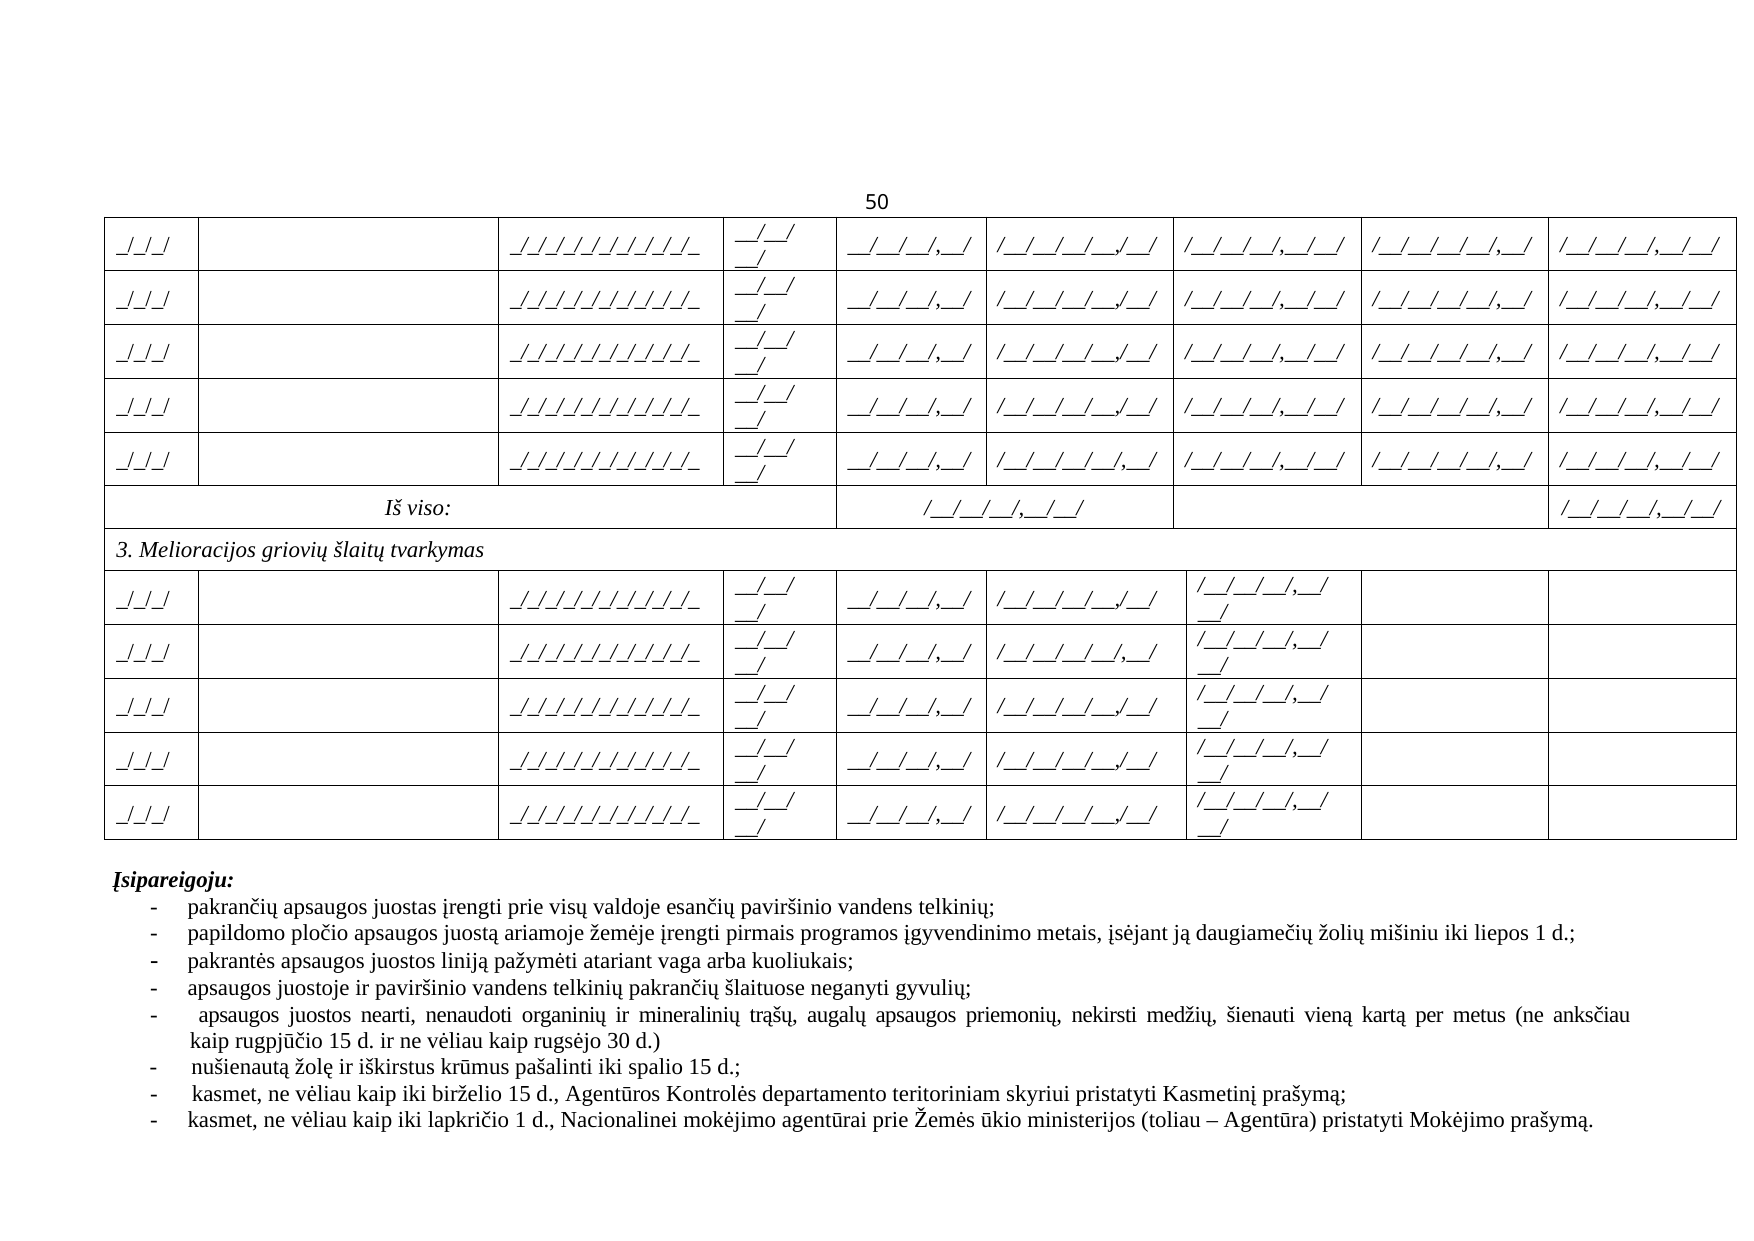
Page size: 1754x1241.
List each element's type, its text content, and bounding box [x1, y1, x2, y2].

table_cell __/__/__/ [724, 433, 836, 485]
table_cell [1549, 571, 1736, 624]
table_cell [199, 433, 498, 485]
table_cell /__/__/__/__,/__/ [987, 325, 1173, 378]
table_cell /__/__/__/,__/__/ [1174, 271, 1361, 324]
table_cell [1549, 786, 1736, 839]
list pakrantės apsaugos juostos liniją pažymėti atariant vaga arba kuoliukais; [150, 946, 1642, 974]
table_cell __/__/__/,__/ [837, 786, 986, 839]
table_cell /__/__/__/,__/__/ [1174, 218, 1361, 270]
table_cell __/__/__/,__/ [837, 625, 986, 678]
table_cell [1549, 625, 1736, 678]
text - kasmet, ne vėliau kaip iki birželio 15 d., Agentūros Kontrolės departamento teritoriniam skyriui pristatyti Kasmetinį prašymą; [112, 1080, 1642, 1106]
table_cell __/__/__/ [724, 271, 836, 324]
table_cell /__/__/__/__,/__/ [987, 271, 1173, 324]
table_cell __/__/__/ [724, 625, 836, 678]
table_cell 3. Melioracijos griovių šlaitų tvarkymas [105, 529, 1736, 570]
table_cell Iš viso: [105, 486, 836, 528]
table_cell _/_/_/ [105, 733, 198, 785]
table_cell /__/__/__/__/,__/ [1362, 379, 1548, 432]
table_cell [199, 786, 498, 839]
table_cell __/__/__/,__/ [837, 733, 986, 785]
table_cell /__/__/__/,__/__/ [1549, 486, 1736, 528]
table_cell /__/__/__/__/,__/ [1362, 325, 1548, 378]
table_cell [1362, 733, 1548, 785]
list kasmet, ne vėliau kaip iki lapkričio 1 d., Nacionalinei mokėjimo agentūrai prie Žemės ūkio ministerijos (toliau – Agentūra) pristatyti Mokėjimo prašymą. [150, 1106, 1642, 1132]
table_cell /__/__/__/,__/__/ [1174, 379, 1361, 432]
table_cell _/_/_/ [105, 571, 198, 624]
table_cell /__/__/__/__/,__/ [987, 433, 1173, 485]
table_cell /__/__/__/__/,__/ [1362, 433, 1548, 485]
table_cell /__/__/__/__/,__/ [1362, 271, 1548, 324]
table_cell [1549, 733, 1736, 785]
table_cell /__/__/__/,__/__/ [1174, 325, 1361, 378]
table_cell /__/__/__/,__/__/ [1187, 571, 1361, 624]
text - nušienautą žolę ir iškirstus krūmus pašalinti iki spalio 15 d.; [112, 1053, 1642, 1080]
table_cell /__/__/__/__,/__/ [987, 379, 1173, 432]
text - apsaugos juostos nearti, nenaudoti organinių ir mineralinių trąšų, augalų apsaugos priemonių, nekirsti medžių, šienauti vieną kartą per metus (ne anksčiau kaip rugpjūčio 15 d. ir ne vėliau kaip rugsėjo 30 d.) [150, 1001, 1642, 1053]
table_cell _/_/_/_/_/_/_/_/_/_/_ [499, 379, 723, 432]
table_cell [1362, 625, 1548, 678]
table_cell [1362, 786, 1548, 839]
table_cell __/__/__/,__/ [837, 433, 986, 485]
table_cell /__/__/__/,__/__/ [1549, 218, 1736, 270]
table_cell _/_/_/ [105, 433, 198, 485]
table_cell __/__/__/ [724, 786, 836, 839]
table_cell /__/__/__/__,/__/ [987, 733, 1186, 785]
table_cell /__/__/__/,__/__/ [1549, 379, 1736, 432]
table_cell _/_/_/_/_/_/_/_/_/_/_ [499, 271, 723, 324]
table_cell [199, 571, 498, 624]
table_cell _/_/_/_/_/_/_/_/_/_/_ [499, 571, 723, 624]
table_cell [1174, 486, 1548, 528]
table_cell _/_/_/ [105, 218, 198, 270]
list papildomo pločio apsaugos juostą ariamoje žemėje įrengti pirmais programos įgyvendinimo metais, įsėjant ją daugiamečių žolių mišiniu iki liepos 1 d.; [150, 919, 1642, 946]
table_cell /__/__/__/,__/__/ [1549, 433, 1736, 485]
text Įsipareigoju: [112, 867, 1642, 893]
table_cell /__/__/__/,__/__/ [837, 486, 1173, 528]
table_cell /__/__/__/__/,__/ [987, 625, 1186, 678]
list apsaugos juostoje ir paviršinio vandens telkinių pakrančių šlaituose neganyti gyvulių; [150, 974, 1642, 1001]
table_cell [199, 625, 498, 678]
table_cell /__/__/__/,__/__/ [1174, 433, 1361, 485]
table_cell /__/__/__/__,/__/ [987, 218, 1173, 270]
table_cell [1549, 679, 1736, 732]
table_cell [199, 379, 498, 432]
table_cell /__/__/__/,__/__/ [1549, 325, 1736, 378]
table_cell /__/__/__/__,/__/ [987, 571, 1186, 624]
table_cell /__/__/__/,__/__/ [1187, 625, 1361, 678]
list pakrančių apsaugos juostas įrengti prie visų valdoje esančių paviršinio vandens telkinių; [150, 893, 1642, 919]
table_cell _/_/_/_/_/_/_/_/_/_/_ [499, 325, 723, 378]
table_cell _/_/_/_/_/_/_/_/_/_/_ [499, 733, 723, 785]
table_cell _/_/_/ [105, 379, 198, 432]
table_cell [1362, 679, 1548, 732]
table_cell [199, 271, 498, 324]
table_cell [199, 733, 498, 785]
table_cell /__/__/__/,__/__/ [1187, 733, 1361, 785]
table_cell /__/__/__/,__/__/ [1187, 786, 1361, 839]
table_cell _/_/_/ [105, 679, 198, 732]
table_cell [199, 679, 498, 732]
table_cell __/__/__/ [724, 571, 836, 624]
table_cell __/__/__/,__/ [837, 571, 986, 624]
table_cell /__/__/__/__/,__/ [1362, 218, 1548, 270]
table_cell __/__/__/ [724, 733, 836, 785]
table_cell __/__/__/ [724, 679, 836, 732]
table_cell __/__/__/ [724, 379, 836, 432]
table_cell /__/__/__/,__/__/ [1549, 271, 1736, 324]
table_cell [199, 325, 498, 378]
table_cell [1362, 571, 1548, 624]
table_cell _/_/_/ [105, 786, 198, 839]
table_cell __/__/__/,__/ [837, 271, 986, 324]
table_cell __/__/__/,__/ [837, 679, 986, 732]
table_cell /__/__/__/__,/__/ [987, 786, 1186, 839]
table_cell __/__/__/,__/ [837, 325, 986, 378]
table_cell _/_/_/ [105, 271, 198, 324]
table_cell __/__/__/,__/ [837, 218, 986, 270]
table_cell _/_/_/_/_/_/_/_/_/_/_ [499, 625, 723, 678]
table_cell _/_/_/_/_/_/_/_/_/_/_ [499, 786, 723, 839]
table_cell [199, 218, 498, 270]
table_cell __/__/__/ [724, 325, 836, 378]
table_cell _/_/_/ [105, 625, 198, 678]
table_cell __/__/__/ [724, 218, 836, 270]
table_cell _/_/_/_/_/_/_/_/_/_/_ [499, 679, 723, 732]
table_cell _/_/_/_/_/_/_/_/_/_/_ [499, 218, 723, 270]
table_cell _/_/_/_/_/_/_/_/_/_/_ [499, 433, 723, 485]
table_cell _/_/_/ [105, 325, 198, 378]
table_cell /__/__/__/__,/__/ [987, 679, 1186, 732]
table_cell __/__/__/,__/ [837, 379, 986, 432]
table_cell /__/__/__/,__/__/ [1187, 679, 1361, 732]
